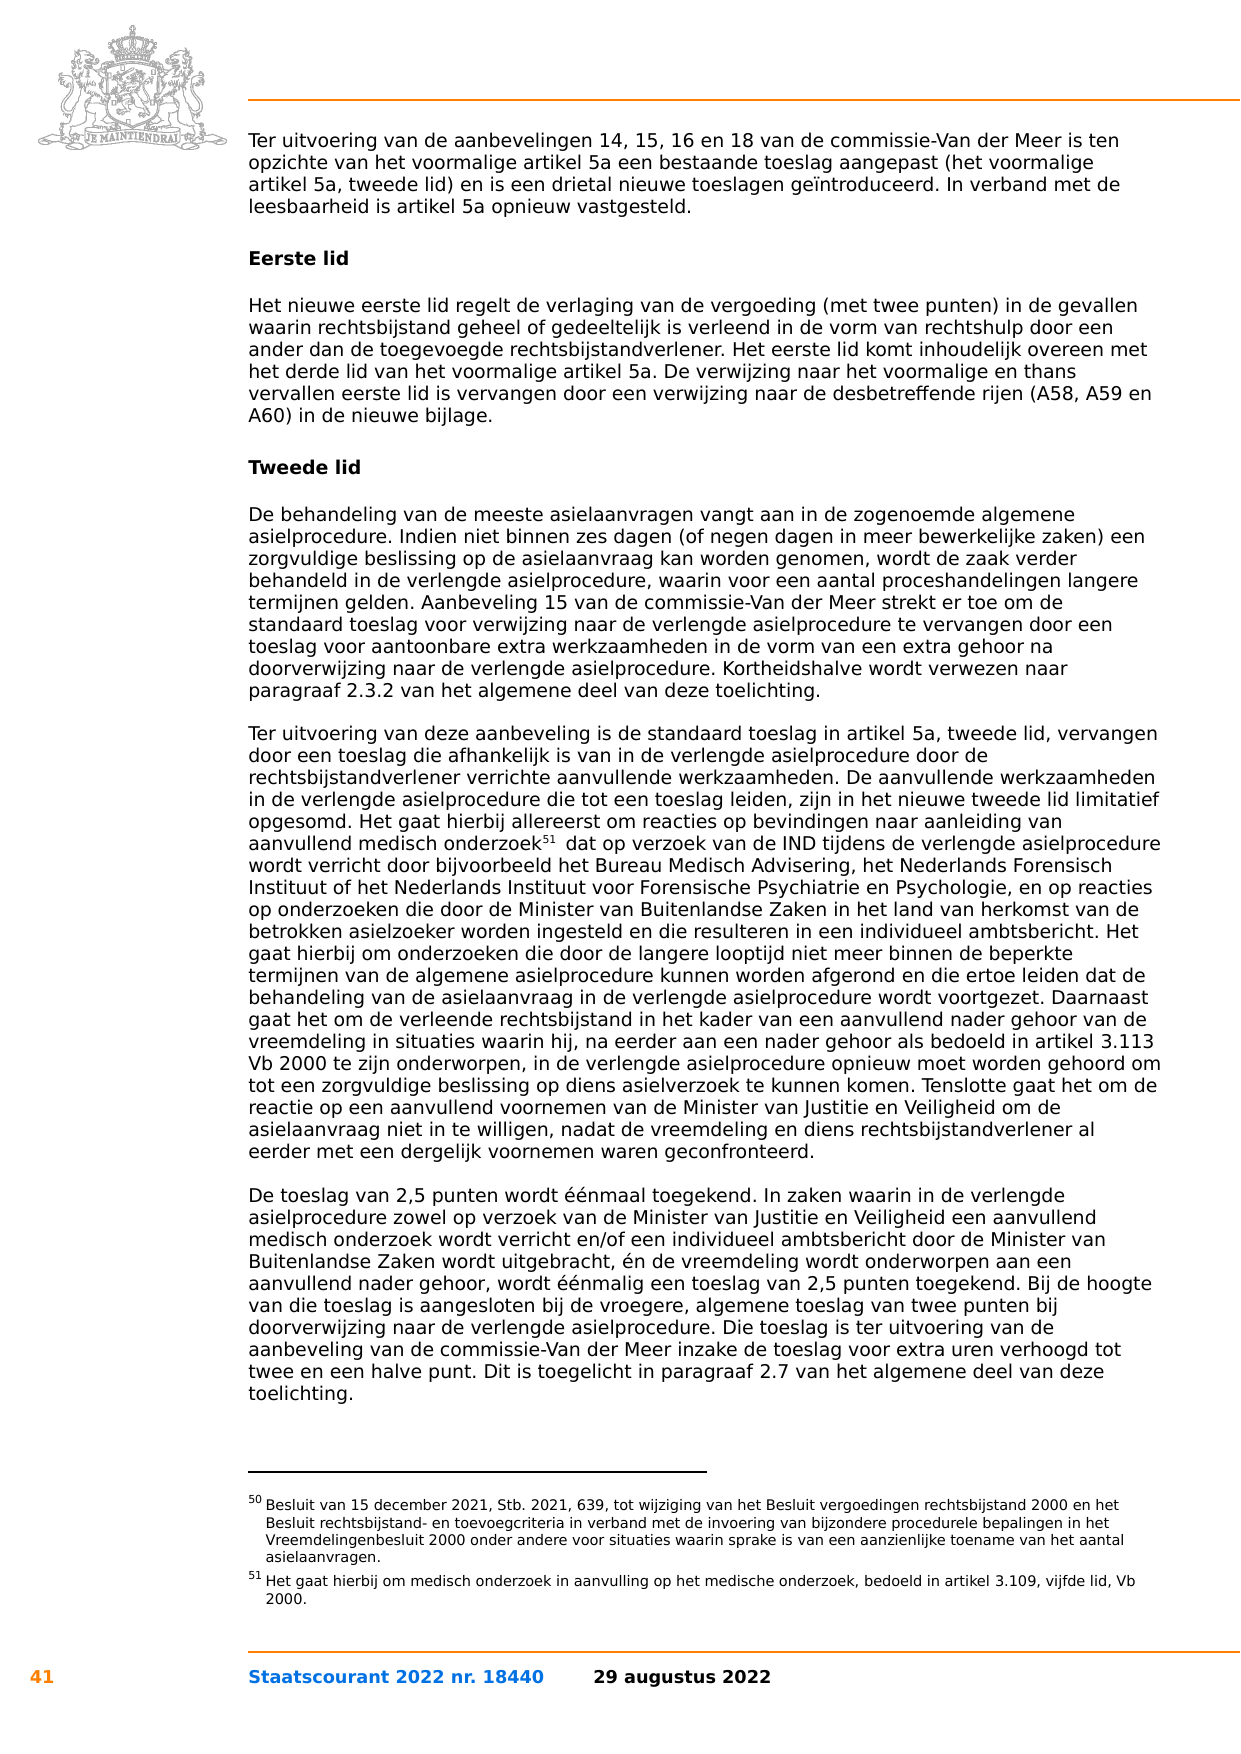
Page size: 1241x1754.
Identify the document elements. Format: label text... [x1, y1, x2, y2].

text Ter uitvoering van de aanbevelingen 14, 15, 16 en 18 van de commissie-Van der Meer is ten opzichte van het voormalige artikel 5a een bestaande toeslag aangepast (het voormalige artikel 5a, tweede lid) en is een drietal nieuwe toeslagen geïntroduceerd. In verband met de leesbaarheid is artikel 5a opnieuw vastgesteld. [248, 130, 1163, 218]
subtitle Eerste lid [248, 248, 1163, 270]
text Besluit van 15 december 2021, Stb. 2021, 639, tot wijziging van het Besluit vergoedingen rechtsbijstand 2000 en het Besluit rechtsbijstand- en toevoegcriteria in verband met de invoering van bijzondere procedurele bepalingen in het Vreemdelingenbesluit 2000 onder andere voor situaties waarin sprake is van een aanzienlijke toename van het aantal asielaanvragen. [248, 1493, 1163, 1566]
picture [38, 25, 227, 150]
subtitle Tweede lid [248, 457, 1163, 479]
text De toeslag van 2,5 punten wordt éénmaal toegekend. In zaken waarin in de verlengde asielprocedure zowel op verzoek van de Minister van Justitie en Veiligheid een aanvullend medisch onderzoek wordt verricht en/of een individueel ambtsbericht door de Minister van Buitenlandse Zaken wordt uitgebracht, én de vreemdeling wordt onderworpen aan een aanvullend nader gehoor, wordt éénmalig een toeslag van 2,5 punten toegekend. Bij de hoogte van die toeslag is aangesloten bij de vroegere, algemene toeslag van twee punten bij doorverwijzing naar de verlengde asielprocedure. Die toeslag is ter uitvoering van de aanbeveling van de commissie-Van der Meer inzake de toeslag voor extra uren verhoogd tot twee en een halve punt. Dit is toegelicht in paragraaf 2.7 van het algemene deel van deze toelichting. [248, 1185, 1163, 1404]
text Het gaat hierbij om medisch onderzoek in aanvulling op het medische onderzoek, bedoeld in artikel 3.109, vijfde lid, Vb 2000. [248, 1569, 1163, 1608]
text De behandeling van de meeste asielaanvragen vangt aan in de zogenoemde algemene asielprocedure. Indien niet binnen zes dagen (of negen dagen in meer bewerkelijke zaken) een zorgvuldige beslissing op de asielaanvraag kan worden genomen, wordt de zaak verder behandeld in de verlengde asielprocedure, waarin voor een aantal proceshandelingen langere termijnen gelden. Aanbeveling 15 van de commissie-Van der Meer strekt er toe om de standaard toeslag voor verwijzing naar de verlengde asielprocedure te vervangen door een toeslag voor aantoonbare extra werkzaamheden in de vorm van een extra gehoor na doorverwijzing naar de verlengde asielprocedure. Kortheidshalve wordt verwezen naar paragraaf 2.3.2 van het algemene deel van deze toelichting. [248, 504, 1163, 701]
text Ter uitvoering van deze aanbeveling is de standaard toeslag in artikel 5a, tweede lid, vervangen door een toeslag die afhankelijk is van in de verlengde asielprocedure door de rechtsbijstandverlener verrichte aanvullende werkzaamheden. De aanvullende werkzaamheden in de verlengde asielprocedure die tot een toeslag leiden, zijn in het nieuwe tweede lid limitatief opgesomd. Het gaat hierbij allereerst om reacties op bevindingen naar aanleiding van aanvullend medisch onderzoek dat op verzoek van de IND tijdens de verlengde asielprocedure wordt verricht door bijvoorbeeld het Bureau Medisch Advisering, het Nederlands Forensisch Instituut of het Nederlands Instituut voor Forensische Psychiatrie en Psychologie, en op reacties op onderzoeken die door de Minister van Buitenlandse Zaken in het land van herkomst van de betrokken asielzoeker worden ingesteld en die resulteren in een individueel ambtsbericht. Het gaat hierbij om onderzoeken die door de langere looptijd niet meer binnen de beperkte termijnen van de algemene asielprocedure kunnen worden afgerond en die ertoe leiden dat de behandeling van de asielaanvraag in de verlengde asielprocedure wordt voortgezet. Daarnaast gaat het om de verleende rechtsbijstand in het kader van een aanvullend nader gehoor van de vreemdeling in situaties waarin hij, na eerder aan een nader gehoor als bedoeld in artikel 3.113 Vb 2000 te zijn onderworpen, in de verlengde asielprocedure opnieuw moet worden gehoord om tot een zorgvuldige beslissing op diens asielverzoek te kunnen komen. Tenslotte gaat het om de reactie op een aanvullend voornemen van de Minister van Justitie en Veiligheid om de asielaanvraag niet in te willigen, nadat de vreemdeling en diens rechtsbijstandverlener al eerder met een dergelijk voornemen waren geconfronteerd. [248, 723, 1163, 1163]
text Het nieuwe eerste lid regelt de verlaging van de vergoeding (met twee punten) in de gevallen waarin rechtsbijstand geheel of gedeeltelijk is verleend in de vorm van rechtshulp door een ander dan de toegevoegde rechtsbijstandverlener. Het eerste lid komt inhoudelijk overeen met het derde lid van het voormalige artikel 5a. De verwijzing naar het voormalige en thans vervallen eerste lid is vervangen door een verwijzing naar de desbetreffende rijen (A58, A59 en A60) in de nieuwe bijlage. [248, 295, 1163, 427]
